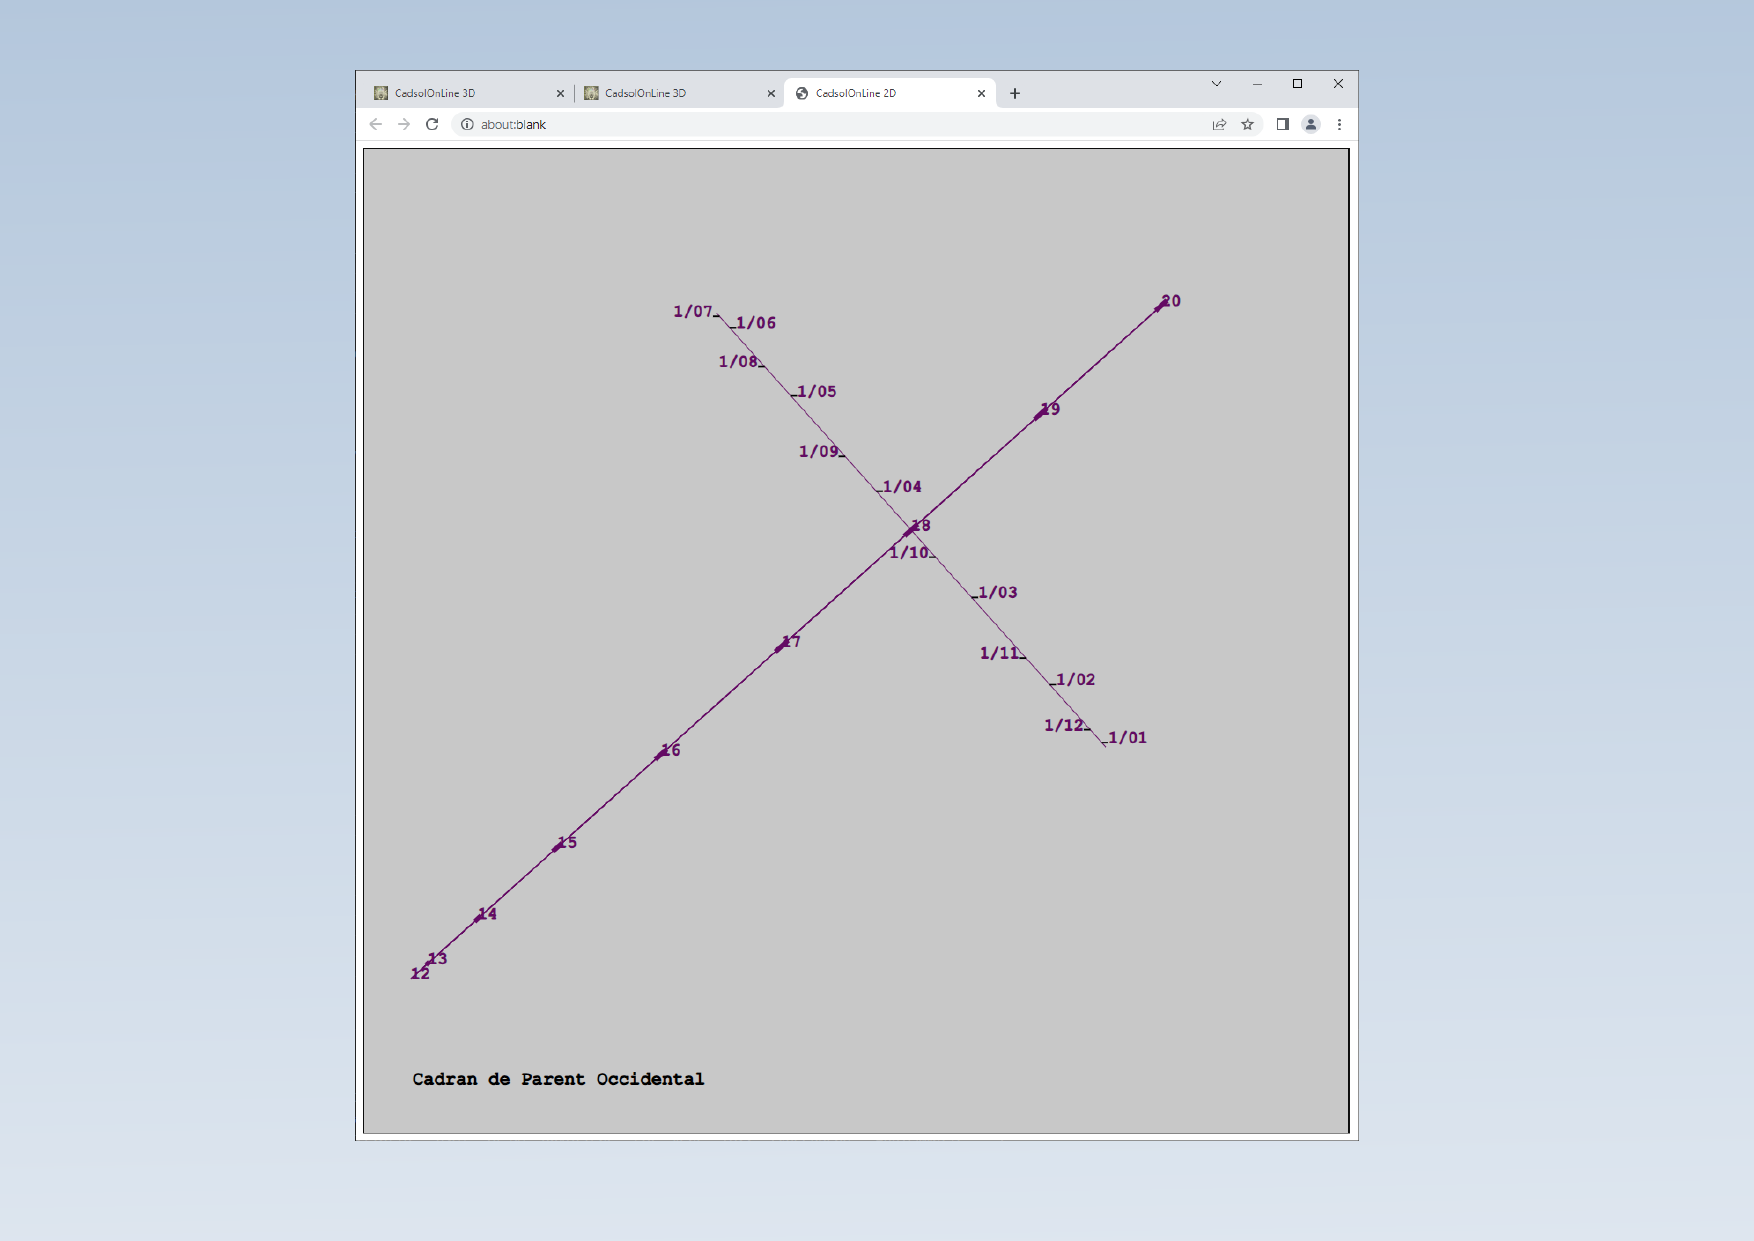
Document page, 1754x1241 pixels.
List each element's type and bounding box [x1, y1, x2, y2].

picture [355, 70, 1359, 1141]
